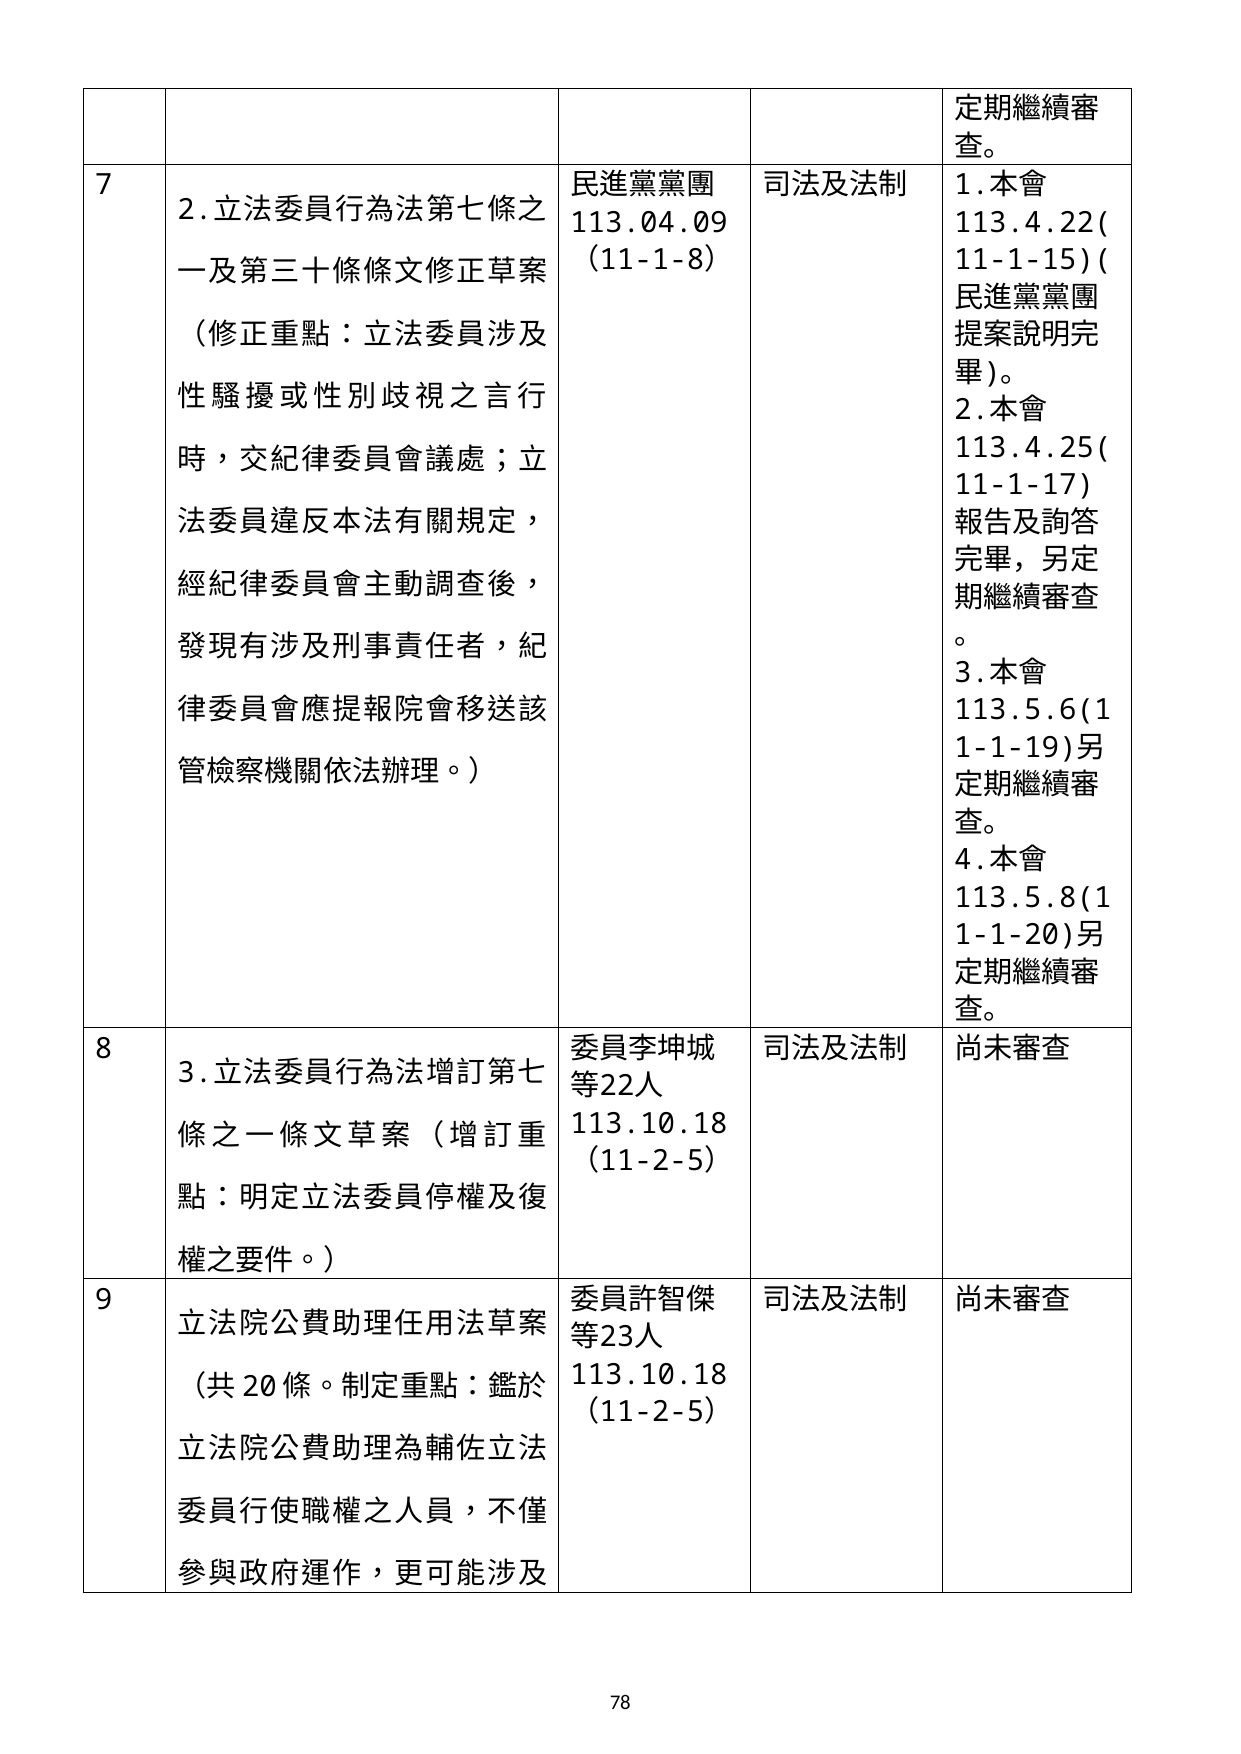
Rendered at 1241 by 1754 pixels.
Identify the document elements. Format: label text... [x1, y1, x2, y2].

table_cell 尚未審查 [943, 1028, 1131, 1278]
table_cell [751, 89, 942, 164]
table_cell 9 [84, 1279, 165, 1592]
table_cell 委員許智傑 等23人 113.10.18 （11-2-5） [559, 1279, 750, 1592]
table_cell 8 [84, 1028, 165, 1278]
table_cell 司法及法制 [751, 1279, 942, 1592]
table_cell [559, 89, 750, 164]
table_cell 1.本會 113.4.22(11-1-15)(民進黨黨團提案說明完畢)。 2.本會 113.4.25(11-1-17)報告及詢答完畢，另定期繼續審查。 3.本會 113.5.6(11-1-19)另定期繼續審查。 4.本會 113.5.8(11-1-20)另定期繼續審查。 [943, 165, 1131, 1027]
table_cell 7 [84, 165, 165, 1027]
table_cell 立法院公費助理任用法草案（共20條。制定重點：鑑於立法院公費助理為輔佐立法委員行使職權之人員，不僅參與政府運作，更可能涉及 [166, 1279, 558, 1592]
table_cell 委員李坤城 等22人 113.10.18 （11-2-5） [559, 1028, 750, 1278]
table_cell 尚未審查 [943, 1279, 1131, 1592]
table_cell 3.立法委員行為法增訂第七條之一條文草案（增訂重點：明定立法委員停權及復權之要件。） [166, 1028, 558, 1278]
table_cell [84, 89, 165, 164]
table_cell 定期繼續審查。 [943, 89, 1131, 164]
table_cell 司法及法制 [751, 165, 942, 1027]
table_cell 民進黨黨團 113.04.09 （11-1-8） [559, 165, 750, 1027]
table_cell 司法及法制 [751, 1028, 942, 1278]
table_cell 2.立法委員行為法第七條之一及第三十條條文修正草案（修正重點：立法委員涉及性騷擾或性別歧視之言行時，交紀律委員會議處；立法委員違反本法有關規定，經紀律委員會主動調查後，發現有涉及刑事責任者，紀律委員會應提報院會移送該管檢察機關依法辦理。） [166, 165, 558, 1027]
table_cell [166, 89, 558, 164]
